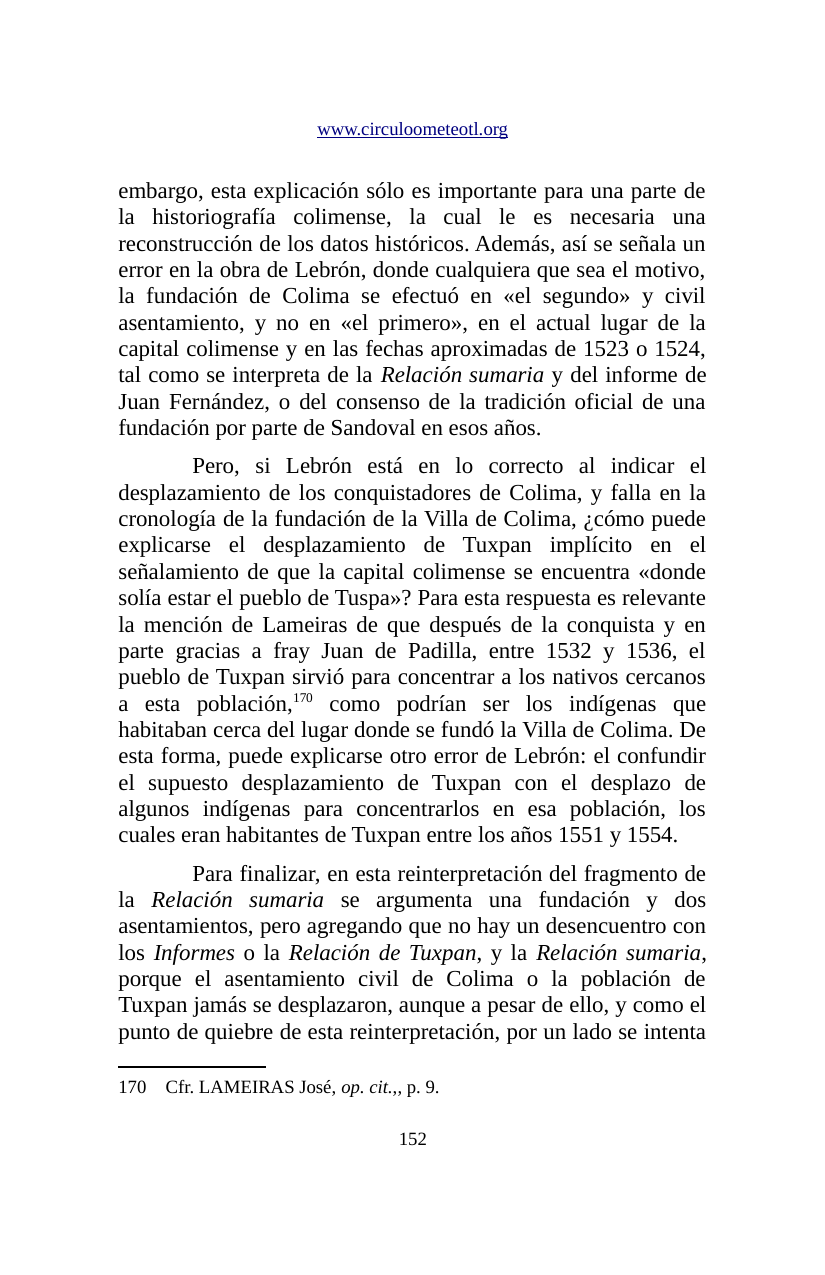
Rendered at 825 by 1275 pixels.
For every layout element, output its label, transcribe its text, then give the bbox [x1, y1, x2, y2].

text Para finalizar, en esta reinterpretación del fragmento de la Relación sumaria se argumenta una fundación y dos asentamientos, pero agregando que no hay un desencuentro con los Informes o la Relación de Tuxpan, y la Relación sumaria, porque el asentamiento civil de Colima o la población de Tuxpan jamás se desplazaron, aunque a pesar de ello, y como el punto de quiebre de esta reinterpretación, por un lado se intenta [118, 860, 707, 1044]
text Cfr. LAMEIRAS José, op. cit.,, p. 9. [118, 1076, 707, 1098]
text embargo, esta explicación sólo es importante para una parte de la historiografía colimense, la cual le es necesaria una reconstrucción de los datos históricos. Además, así se señala un error en la obra de Lebrón, donde cualquiera que sea el motivo, la fundación de Colima se efectuó en «el segundo» y civil asentamiento, y no en «el primero», en el actual lugar de la capital colimense y en las fechas aproximadas de 1523 o 1524, tal como se interpreta de la Relación sumaria y del informe de Juan Fernández, o del consenso de la tradición oficial de una fundación por parte de Sandoval en esos años. [118, 177, 707, 441]
text Pero, si Lebrón está en lo correcto al indicar el desplazamiento de los conquistadores de Colima, y falla en la cronología de la fundación de la Villa de Colima, ¿cómo puede explicarse el desplazamiento de Tuxpan implícito en el señalamiento de que la capital colimense se encuentra «donde solía estar el pueblo de Tuspa»? Para esta respuesta es relevante la mención de Lameiras de que después de la conquista y en parte gracias a fray Juan de Padilla, entre 1532 y 1536, el pueblo de Tuxpan sirvió para concentrar a los nativos cercanos a esta población, como podrían ser los indígenas que habitaban cerca del lugar donde se fundó la Villa de Colima. De esta forma, puede explicarse otro error de Lebrón: el confundir el supuesto desplazamiento de Tuxpan con el desplazo de algunos indígenas para concentrarlos en esa población, los cuales eran habitantes de Tuxpan entre los años 1551 y 1554. [118, 452, 707, 848]
